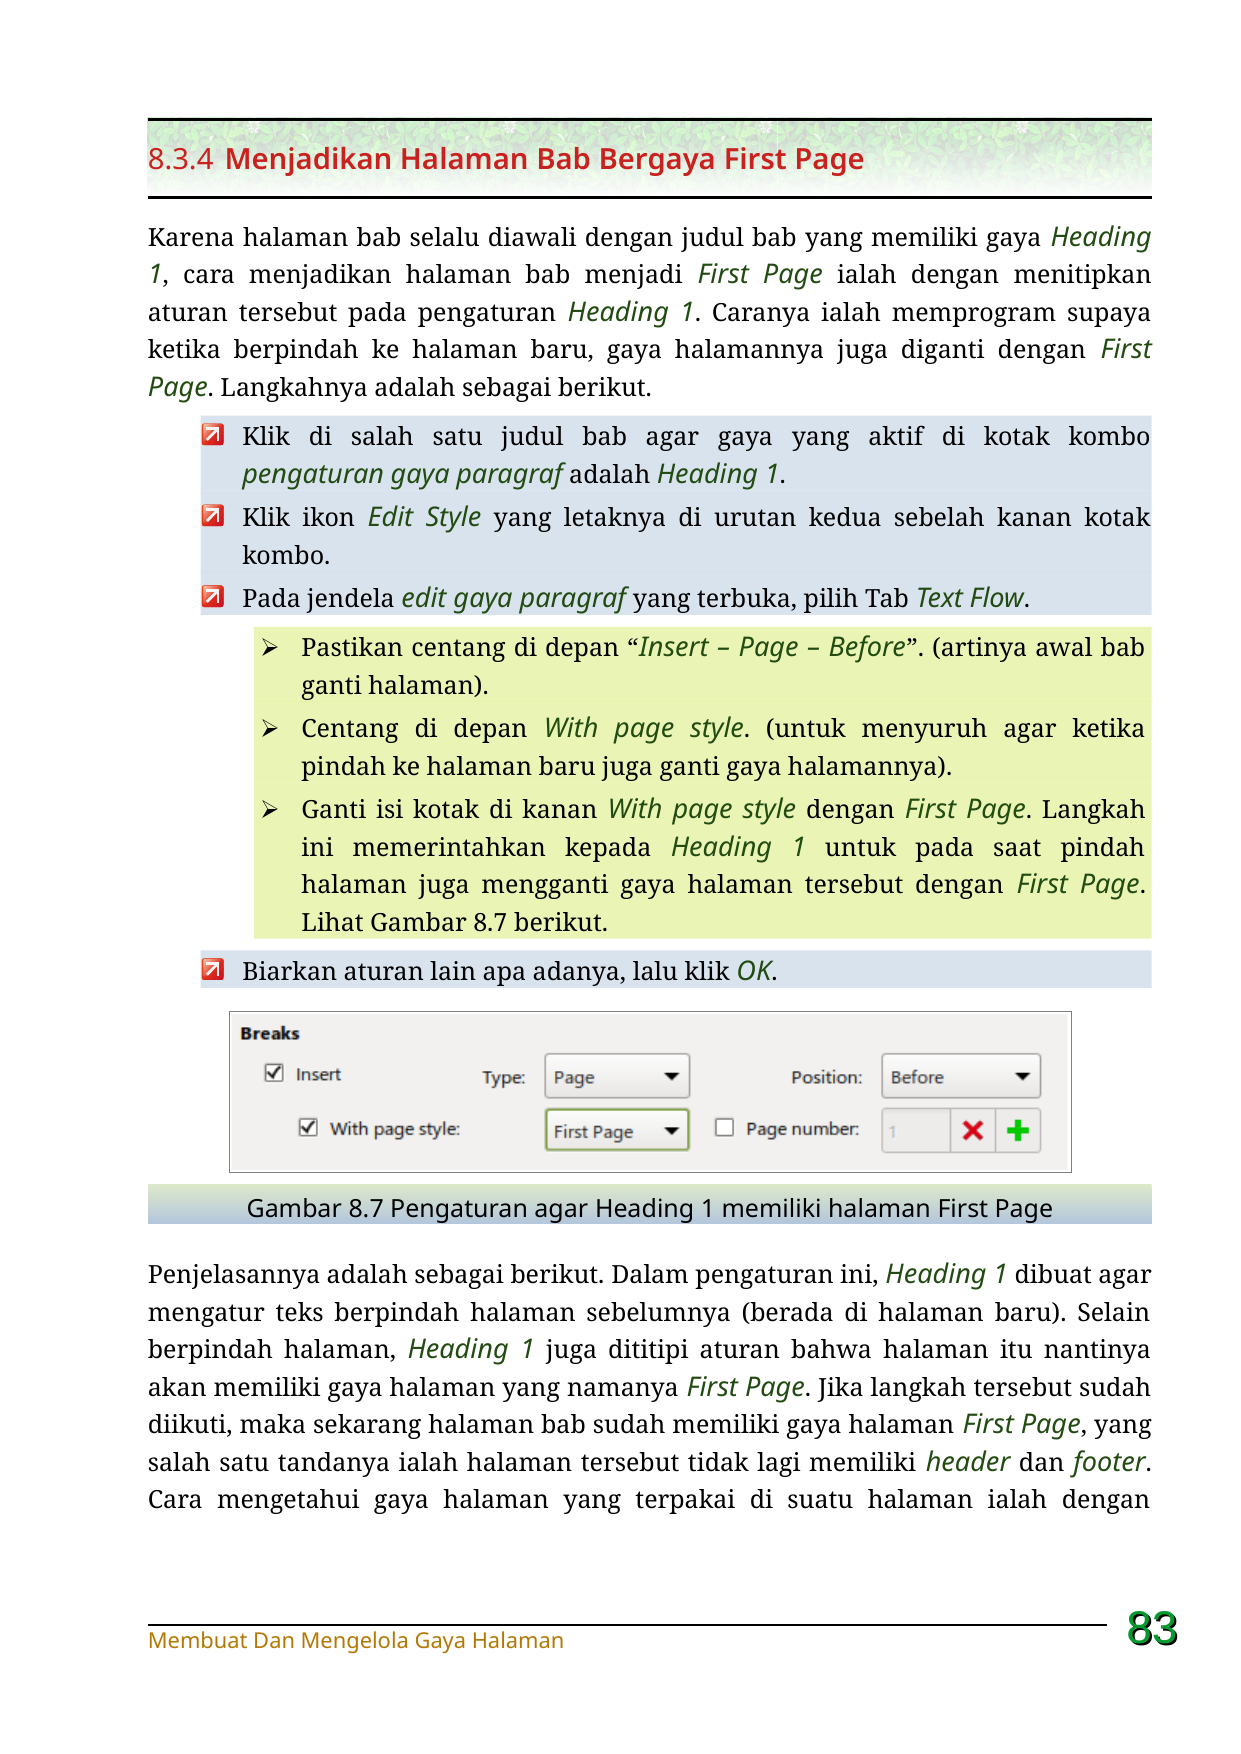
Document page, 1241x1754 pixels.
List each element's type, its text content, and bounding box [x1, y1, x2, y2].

list Centang di depan With page style. (untuk menyuruh agar ketika pindah ke halaman baru juga ganti gaya halamannya). [254, 708, 1152, 783]
text Karena halaman bab selalu diawali dengan judul bab yang memiliki gaya Heading 1, cara menjadikan halaman bab menjadi First Page ialah dengan menitipkan aturan tersebut pada pengaturan Heading 1. Caranya ialah memprogram supaya ketika berpindah ke halaman baru, gaya halamannya juga diganti dengan First Page. Langkahnya adalah sebagai berikut. [148, 216, 1152, 404]
list Klik di salah satu judul bab agar gaya yang aktif di kotak kombo pengaturan gaya paragraf adalah Heading 1. [201, 416, 1152, 491]
list Ganti isi kotak di kanan With page style dengan First Page. Langkah ini memerintahkan kepada Heading 1 untuk pada saat pindah halaman juga mengganti gaya halaman tersebut dengan First Page. Lihat Gambar 8.7 berikut. [254, 789, 1152, 939]
list Pastikan centang di depan “Insert – Page – Before”. (artinya awal bab ganti halaman). [254, 627, 1152, 702]
list Biarkan aturan lain apa adanya, lalu klik OK. [201, 950, 1152, 988]
list Pada jendela edit gaya paragraf yang terbuka, pilih Tab Text Flow. [201, 577, 1152, 615]
picture [231, 1014, 1068, 1170]
list Klik ikon Edit Style yang letaknya di urutan kedua sebelah kanan kotak kombo. [201, 497, 1152, 572]
text Penjelasannya adalah sebagai berikut. Dalam pengaturan ini, Heading 1 dibuat agar mengatur teks berpindah halaman sebelumnya (berada di halaman baru). Selain berpindah halaman, Heading 1 juga dititipi aturan bahwa halaman itu nantinya akan memiliki gaya halaman yang namanya First Page. Jika langkah tersebut sudah diikuti, maka sekarang halaman bab sudah memiliki gaya halaman First Page, yang salah satu tandanya ialah halaman tersebut tidak lagi memiliki header dan footer. Cara mengetahui gaya halaman yang terpakai di suatu halaman ialah dengan [148, 1254, 1152, 1516]
text Gambar 8.7 Pengaturan agar Heading 1 memiliki halaman First Page [148, 1184, 1152, 1224]
